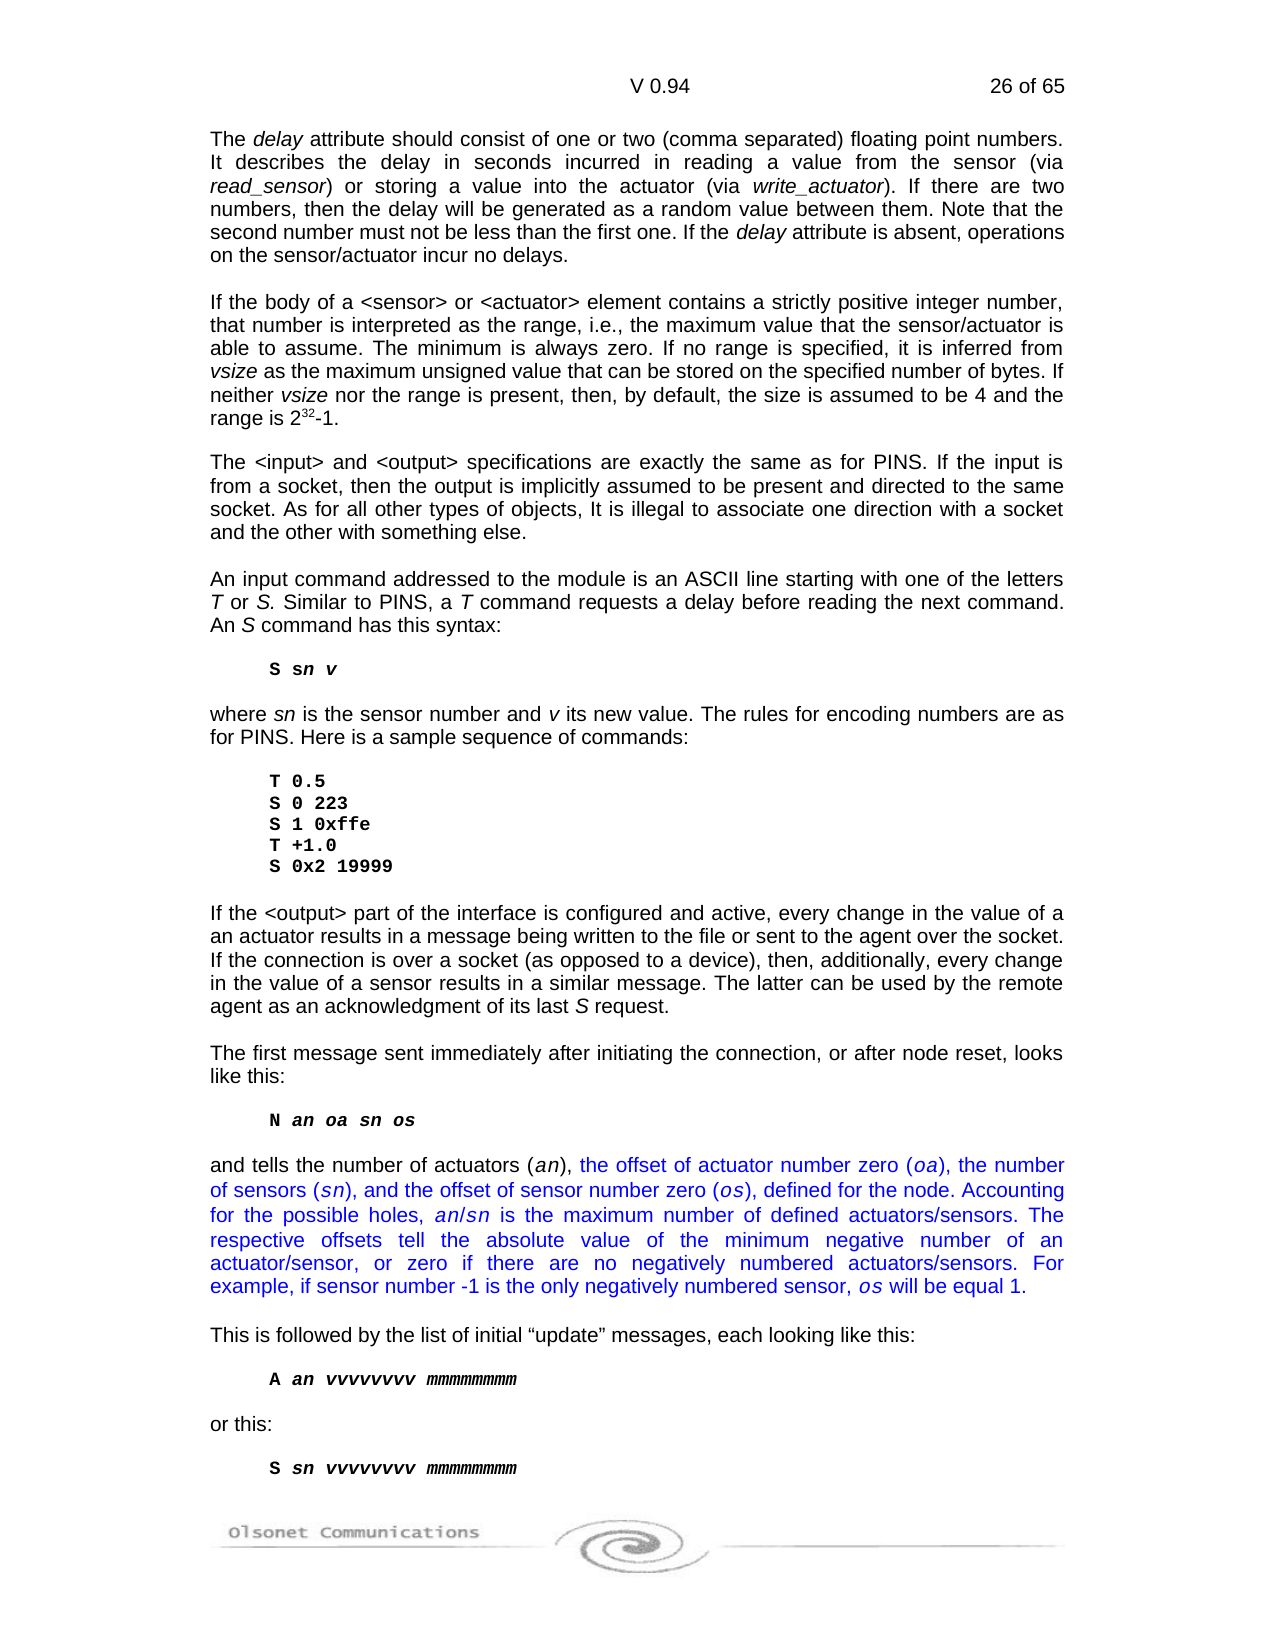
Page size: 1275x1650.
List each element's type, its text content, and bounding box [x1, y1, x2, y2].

text T 0.5 [269, 772, 1065, 793]
picture [210, 1504, 1065, 1596]
text or this: [210, 1412, 1065, 1436]
text S 0 223 [269, 793, 1065, 815]
text The delay attribute should consist of one or two (comma separated) floating point numbers. It describes the delay in seconds incurred in reading a value from the sensor (via read_sensor) or storing a value into the actuator (via write_actuator). If there are two numbers, then the delay will be generated as a random value between them. Note that the second number must not be less than the first one. If the delay attribute is absent, operations on the sensor/actuator incur no delays. [210, 128, 1065, 267]
text where sn is the sensor number and v its new value. The rules for encoding numbers are as for PINS. Here is a sample sequence of commands: [210, 702, 1065, 749]
text The first message sent immediately after initiating the connection, or after node reset, looks like this: [210, 1041, 1065, 1087]
text S 0x2 19999 [269, 857, 1065, 878]
text S sn vvvvvvvv mmmmmmmm [269, 1459, 1065, 1480]
text The <input> and <output> specifications are exactly the same as for PINS. If the input is from a socket, then the output is implicitly assumed to be present and directed to the same socket. As for all other types of objects, It is illegal to associate one direction with a socket and the other with something else. [210, 451, 1065, 544]
text S 1 0xffe [269, 815, 1065, 836]
text T +1.0 [269, 836, 1065, 857]
text An input command addressed to the module is an ASCII line starting with one of the letters T or S. Similar to PINS, a T command requests a delay before reading the next command. An S command has this syntax: [210, 567, 1065, 637]
text If the <output> part of the interface is configured and active, every change in the value of a an actuator results in a message being written to the file or sent to the agent over the socket. If the connection is over a socket (as opposed to a device), then, additionally, every change in the value of a sensor results in a similar message. The latter can be used by the remote agent as an acknowledgment of its last S request. [210, 902, 1065, 1018]
text A an vvvvvvvv mmmmmmmm [269, 1370, 1065, 1391]
text This is followed by the list of initial “update” messages, each looking like this: [210, 1323, 1065, 1347]
text N an oa sn os [269, 1111, 1065, 1132]
text and tells the number of actuators (an), the offset of actuator number zero (oa), the number of sensors (sn), and the offset of sensor number zero (os), defined for the node. Accounting for the possible holes, an/sn is the maximum number of defined actuators/sensors. The respective offsets tell the absolute value of the minimum negative number of an actuator/sensor, or zero if there are no negatively numbered actuators/sensors. For example, if sensor number -1 is the only negatively numbered sensor, os will be equal 1. [210, 1153, 1065, 1300]
text If the body of a <sensor> or <actuator> element contains a strictly positive integer number, that number is interpreted as the range, i.e., the maximum value that the sensor/actuator is able to assume. The minimum is always zero. If no range is specified, it is inferred from vsize as the maximum unsigned value that can be stored on the specified number of bytes. If neither vsize nor the range is present, then, by default, the size is assumed to be 4 and the range is 232-1. [210, 290, 1065, 430]
text S sn v [269, 660, 1065, 681]
